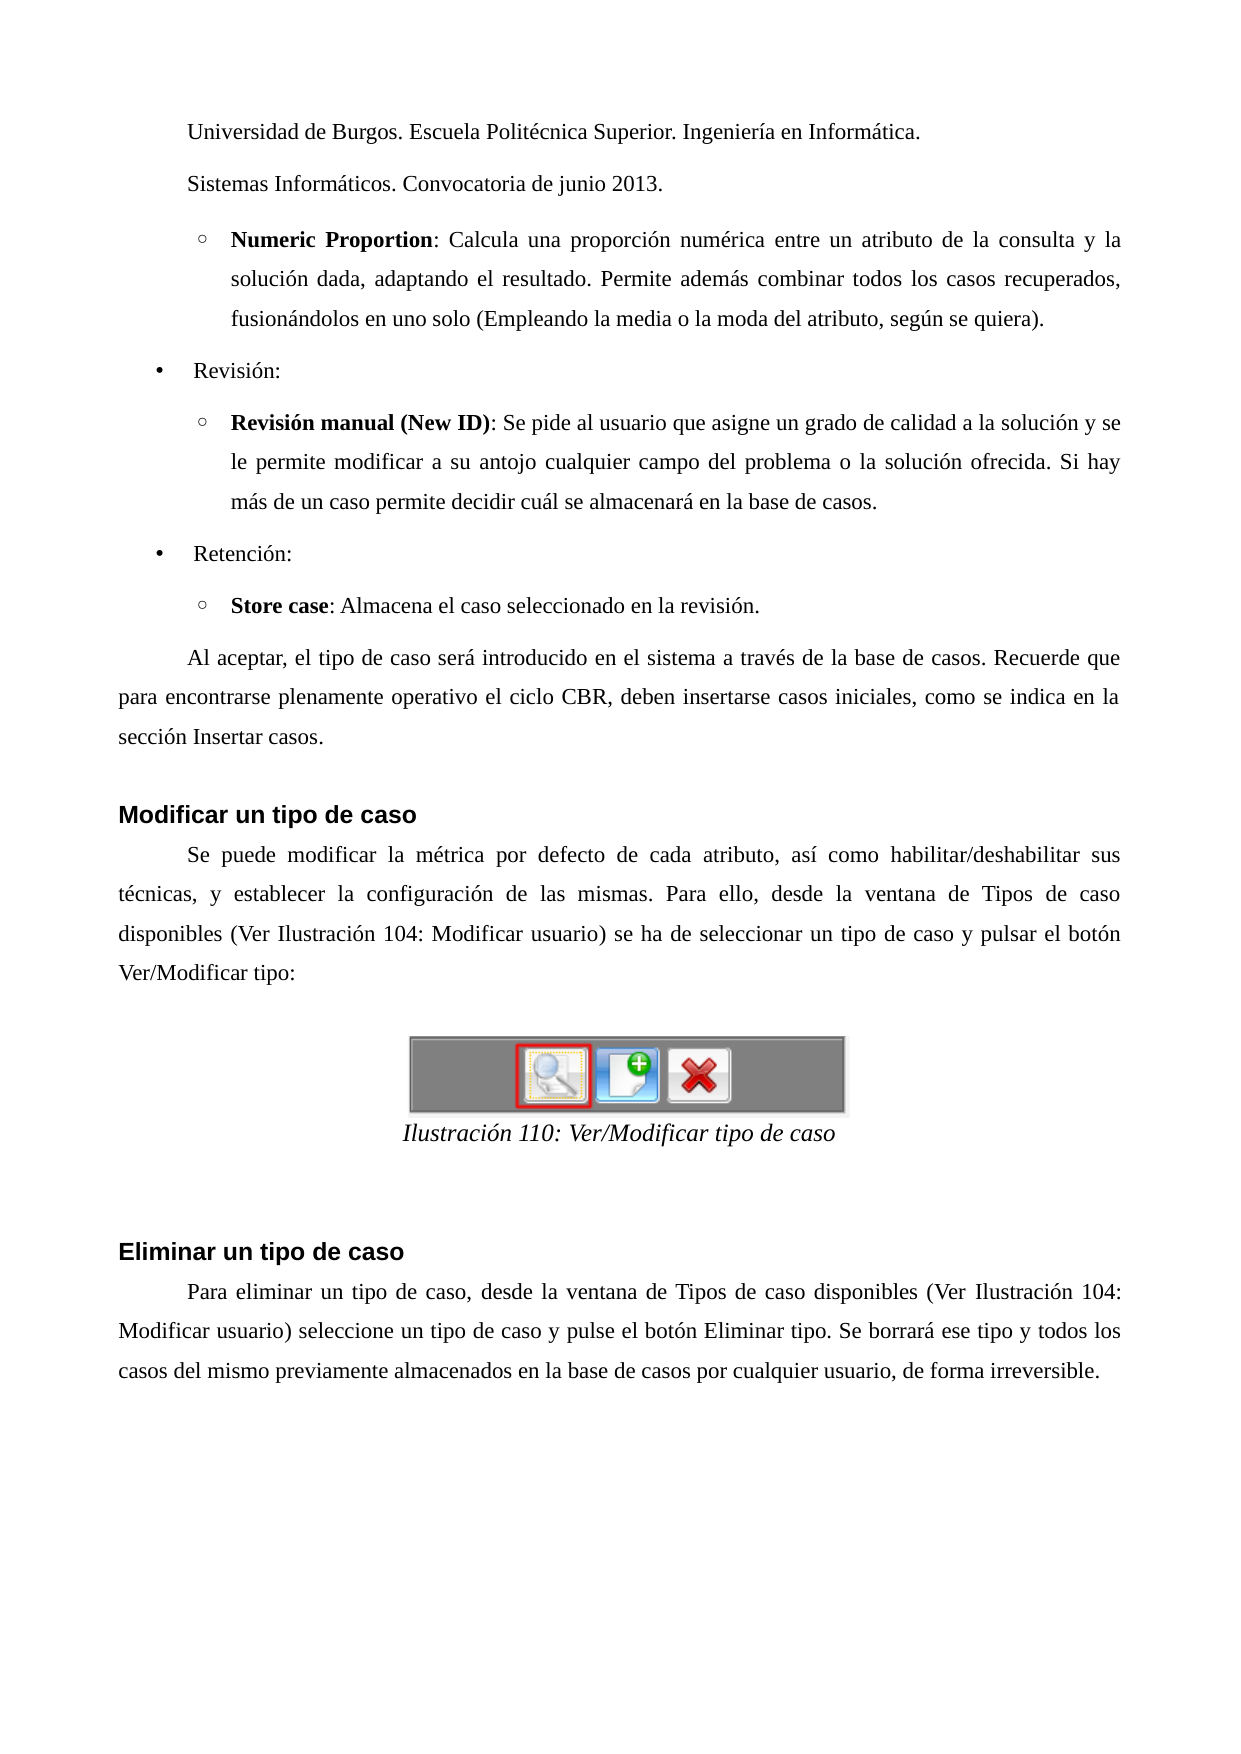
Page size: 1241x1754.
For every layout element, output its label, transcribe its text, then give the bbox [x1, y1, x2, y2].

list Retención: [156, 540, 1122, 566]
text Al aceptar, el tipo de caso será introducido en el sistema a través de la base de casos. Recuerde que para encontrarse plenamente operativo el ciclo CBR, deben insertarse casos iniciales, como se indica en la sección Insertar casos. [118, 644, 1122, 749]
list Revisión: [156, 357, 1122, 383]
text Ilustración 110: Ver/Modificar tipo de caso [363, 1024, 877, 1147]
list Revisión manual (New ID): Se pide al usuario que asigne un grado de calidad a la solución y se le permite modificar a su antojo cualquier campo del problema o la solución ofrecida. Si hay más de un caso permite decidir cuál se almacenará en la base de casos. [193, 409, 1122, 514]
subtitle Modificar un tipo de caso [118, 800, 1122, 828]
list Numeric Proportion: Calcula una proporción numérica entre un atributo de la consulta y la solución dada, adaptando el resultado. Permite además combinar todos los casos recuperados, fusionándolos en uno solo (Empleando la media o la moda del atributo, según se quiera). [193, 226, 1122, 331]
list Store case: Almacena el caso seleccionado en la revisión. [193, 592, 1122, 618]
text Se puede modificar la métrica por defecto de cada atributo, así como habilitar/deshabilitar sus técnicas, y establecer la configuración de las mismas. Para ello, desde la ventana de Tipos de caso disponibles (Ver Ilustración 104: Modificar usuario) se ha de seleccionar un tipo de caso y pulsar el botón Ver/Modificar tipo: [118, 841, 1122, 986]
text Para eliminar un tipo de caso, desde la ventana de Tipos de caso disponibles (Ver Ilustración 104: Modificar usuario) seleccione un tipo de caso y pulse el botón Eliminar tipo. Se borrará ese tipo y todos los casos del mismo previamente almacenados en la base de casos por cualquier usuario, de forma irreversible. [118, 1278, 1122, 1383]
subtitle Eliminar un tipo de caso [118, 1237, 1122, 1265]
